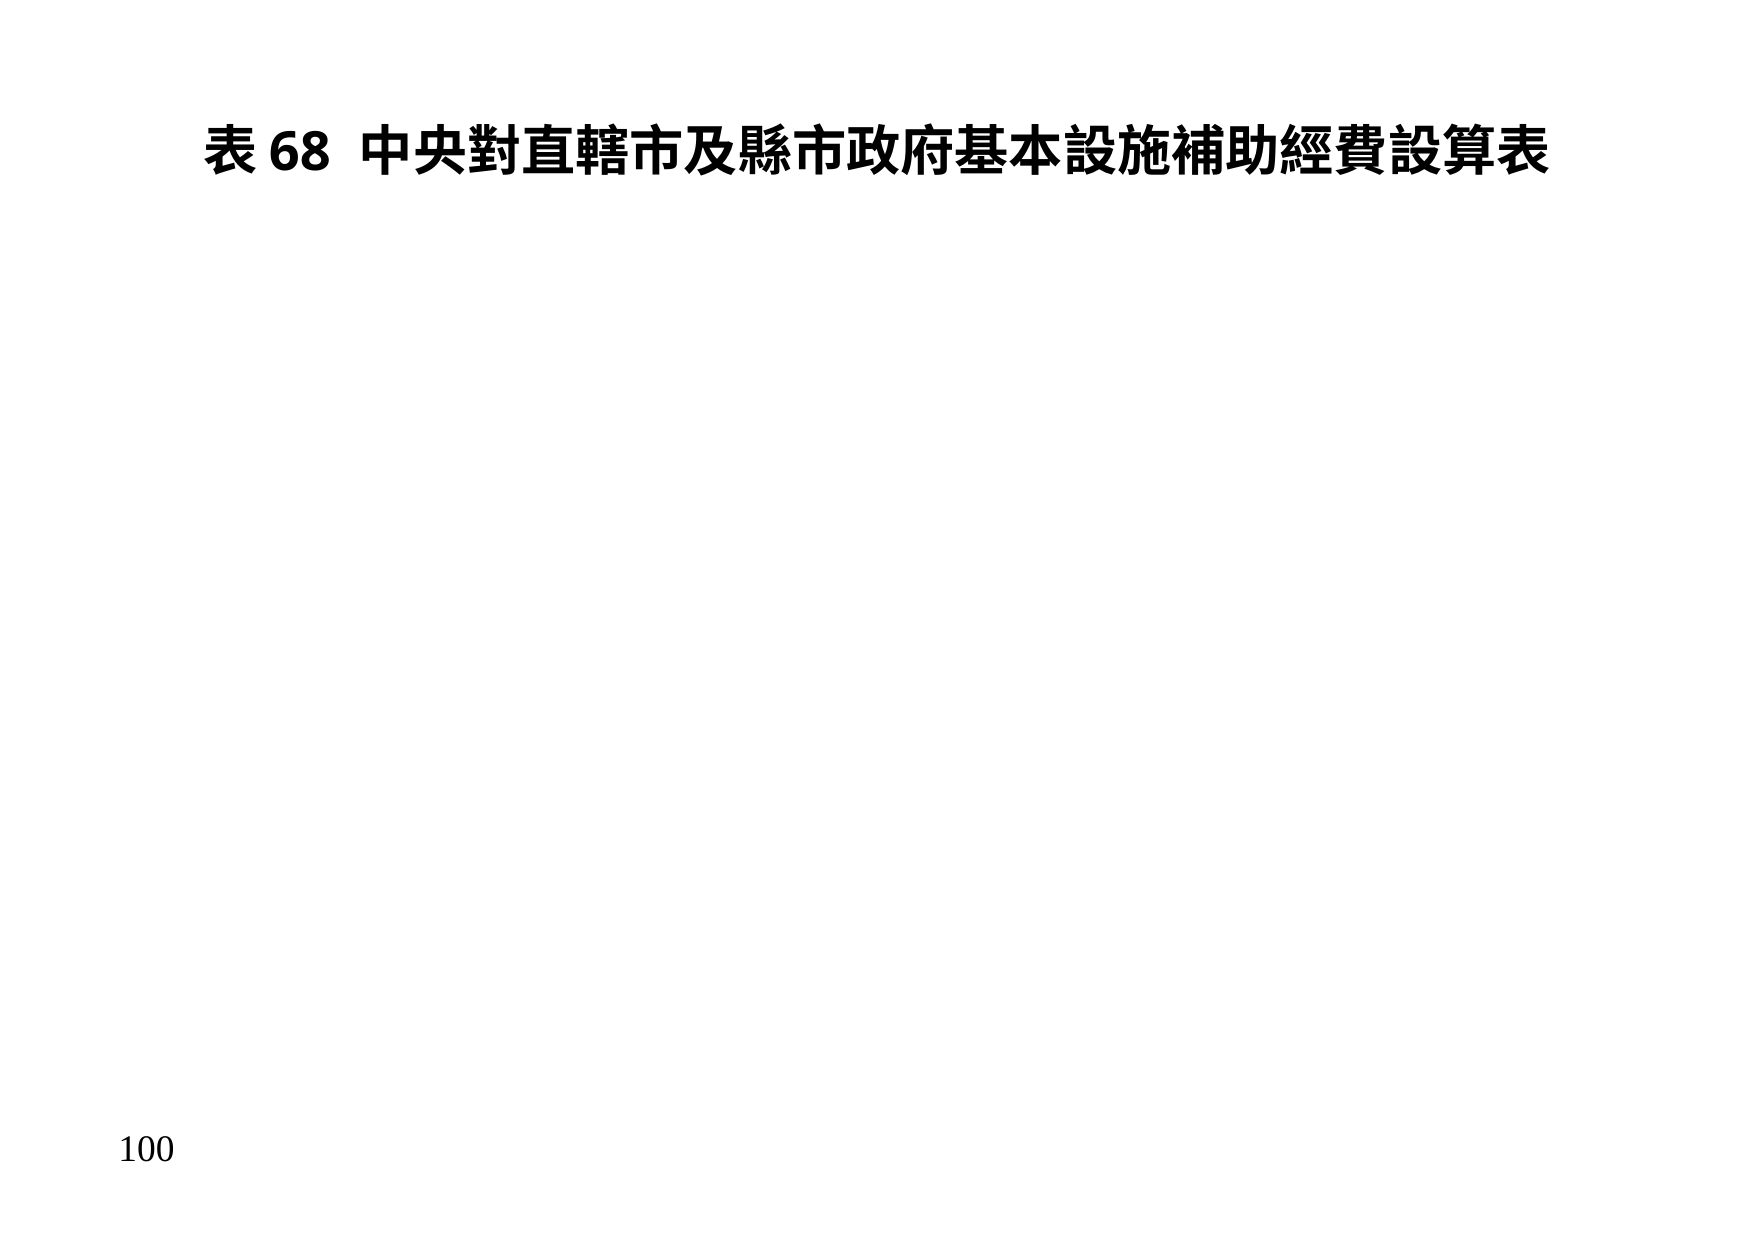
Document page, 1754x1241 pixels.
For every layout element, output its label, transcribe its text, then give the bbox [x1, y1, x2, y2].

text 表68 中央對直轄市及縣市政府基本設施補助經費設算表 [118, 91, 1636, 204]
